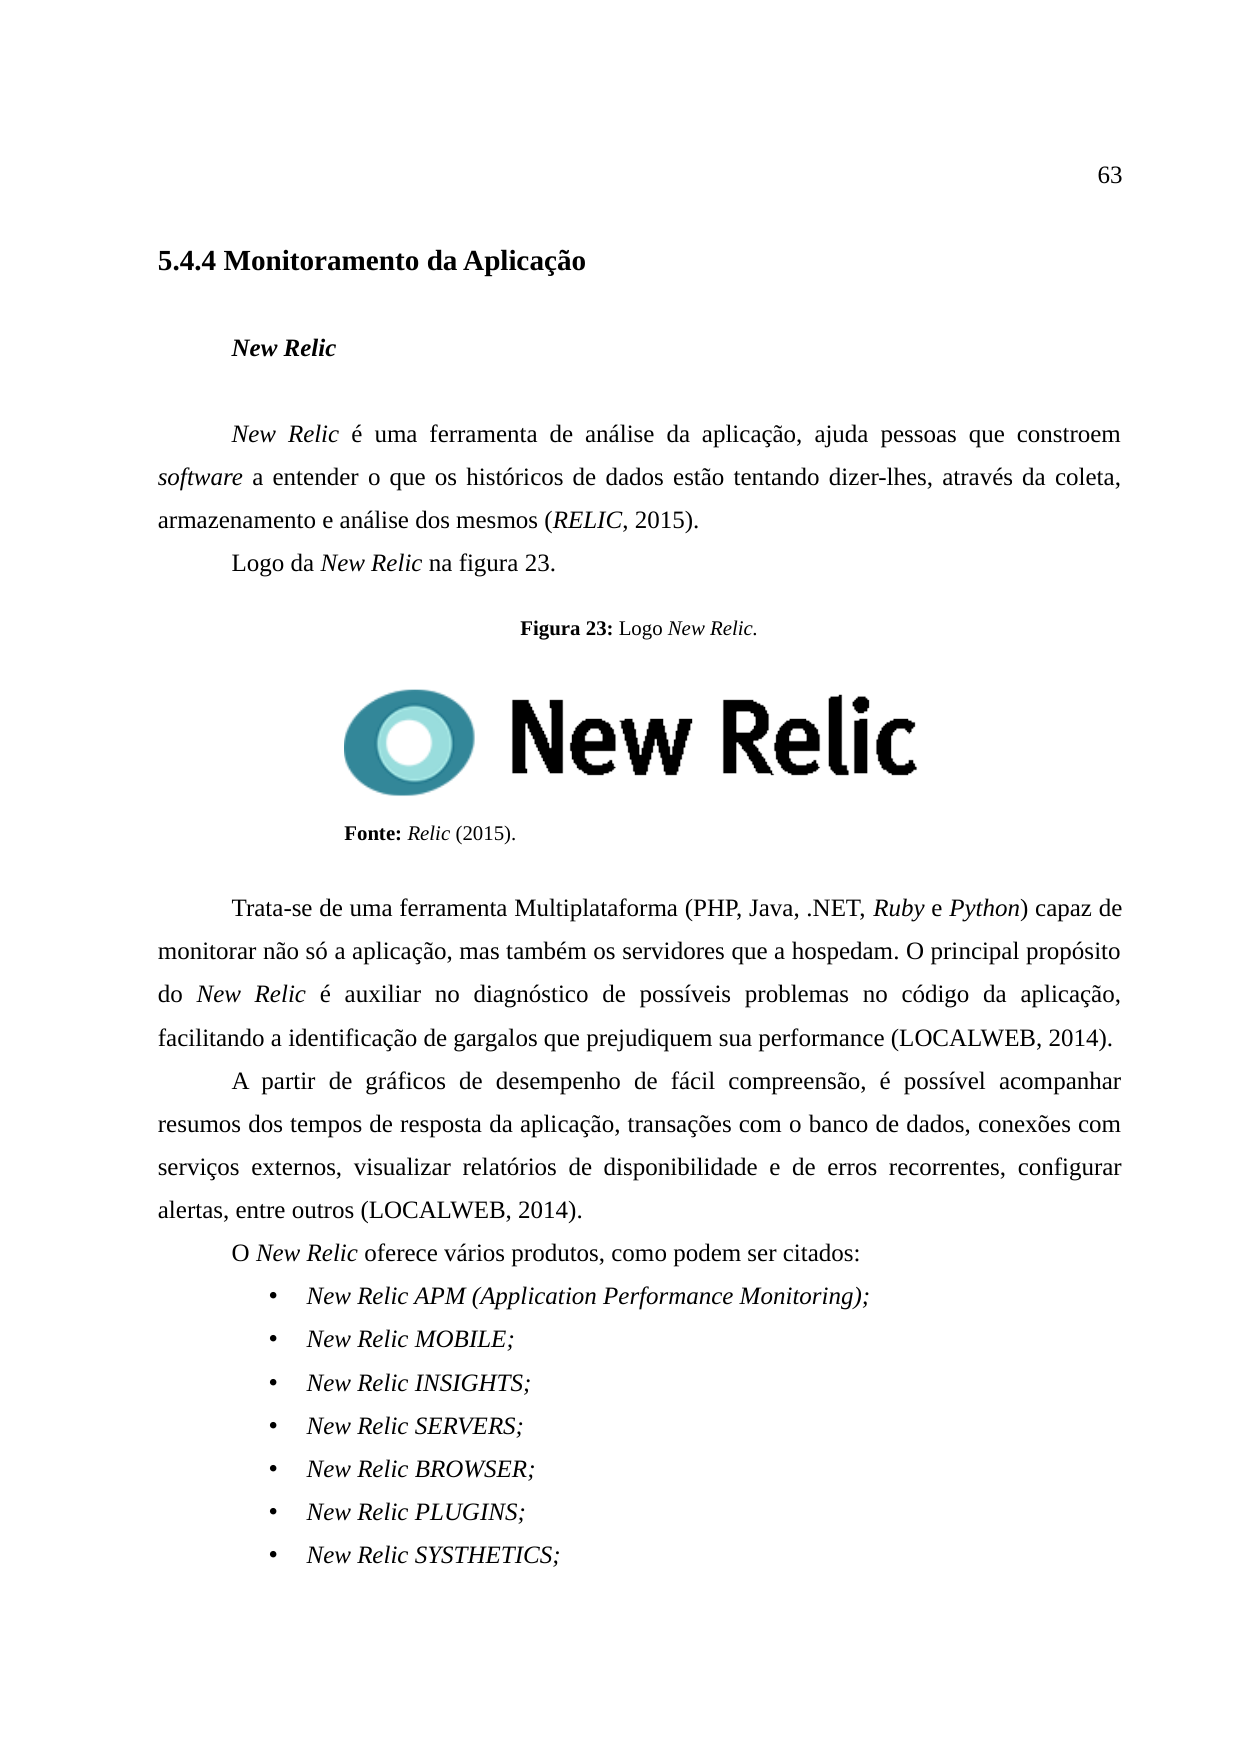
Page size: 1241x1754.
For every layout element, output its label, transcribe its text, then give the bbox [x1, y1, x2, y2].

text Fonte: Relic (2015). [344, 822, 936, 845]
list New Relic APM (Application Performance Monitoring); [269, 1281, 1122, 1310]
list New Relic INSIGHTS; [269, 1368, 1122, 1396]
list New Relic SERVERS; [269, 1411, 1122, 1439]
list New Relic PLUGINS; [269, 1497, 1122, 1526]
list New Relic BROWSER; [269, 1454, 1122, 1483]
picture [344, 664, 936, 822]
text New Relic é uma ferramenta de análise da aplicação, ajuda pessoas que constroem software a entender o que os históricos de dados estão tentando dizer-lhes, através da coleta, armazenamento e análise dos mesmos (RELIC, 2015). [158, 419, 1122, 534]
text Logo da New Relic na figura 23. [158, 548, 1122, 577]
text New Relic [158, 333, 1122, 361]
text O New Relic oferece vários produtos, como podem ser citados: [158, 1238, 1122, 1267]
subtitle 5.4.4 Monitoramento da Aplicação [158, 243, 1122, 277]
list New Relic SYSTHETICS; [269, 1540, 1122, 1569]
list New Relic MOBILE; [269, 1324, 1122, 1353]
text Trata-se de uma ferramenta Multiplataforma (PHP, Java, .NET, Ruby e Python) capaz de monitorar não só a aplicação, mas também os servidores que a hospedam. O principal propósito do New Relic é auxiliar no diagnóstico de possíveis problemas no código da aplicação, facilitando a identificação de gargalos que prejudiquem sua performance (LOCALWEB, 2014). [158, 893, 1122, 1051]
text A partir de gráficos de desempenho de fácil compreensão, é possível acompanhar resumos dos tempos de resposta da aplicação, transações com o banco de dados, conexões com serviços externos, visualizar relatórios de disponibilidade e de erros recorrentes, configurar alertas, entre outros (LOCALWEB, 2014). [158, 1066, 1122, 1224]
text Figura 23: Logo New Relic. [344, 616, 936, 640]
